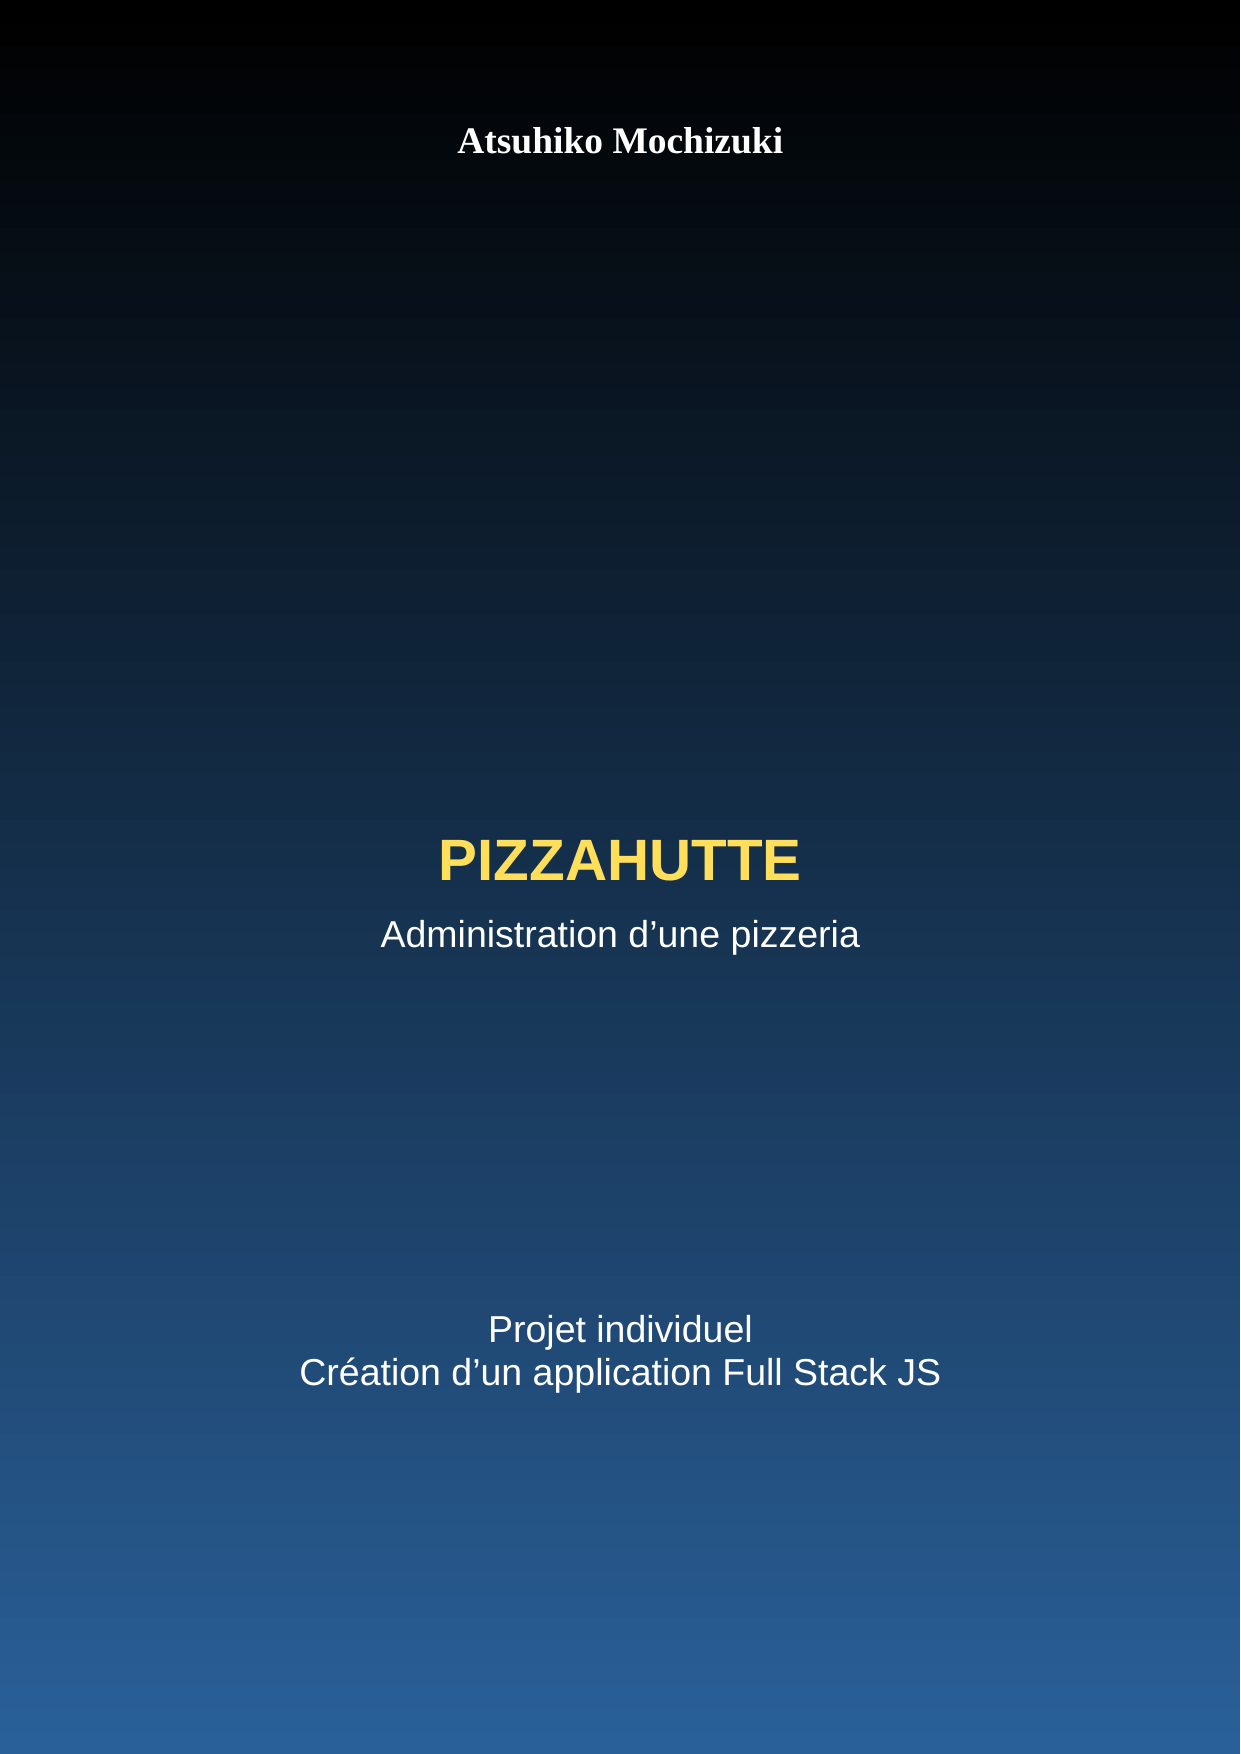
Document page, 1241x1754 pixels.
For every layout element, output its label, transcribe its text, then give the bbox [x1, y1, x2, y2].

text Atsuhiko Mochizuki [118, 118, 1122, 161]
title PIZZAHUTTE [118, 826, 1122, 893]
subtitle Projet individuel Création d’un application Full Stack JS [118, 1307, 1122, 1393]
subtitle Administration d’une pizzeria [118, 912, 1122, 955]
